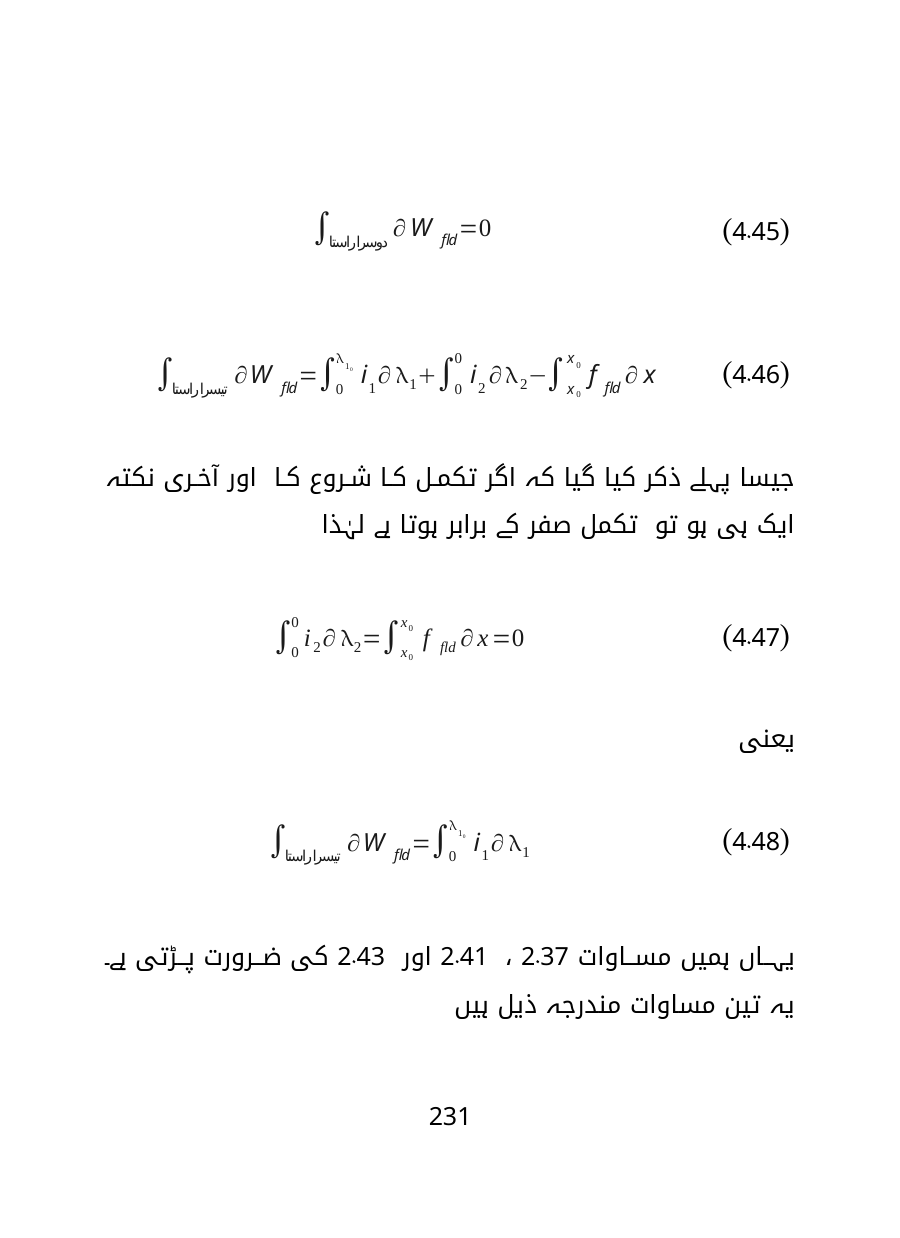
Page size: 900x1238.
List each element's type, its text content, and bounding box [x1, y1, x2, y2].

table_header (4.45) [690, 203, 795, 274]
table_header [105, 342, 698, 420]
text یہاں ہمیں مساوات 2.37 ، 2.41 اور 2.43 کی ضرورت پڑتی ہے۔ یہ تین مساوات مندرجہ ذیل ہیں [105, 934, 795, 1028]
table_header (4.47) [683, 608, 795, 681]
text جیسا پہلے ذکر کیا گیا کہ اگر تکمل کا شروع کا اور آخری نکتہ ایک ہی ہو تو تکمل صفر کے برابر ہوتا ہے لہٰذا [105, 454, 795, 549]
table_header [105, 608, 683, 681]
table_header [105, 809, 683, 887]
table_header [105, 203, 690, 274]
text یعنی [105, 715, 795, 763]
table_header (4.46) [698, 342, 795, 420]
table_header (4.48) [683, 809, 795, 887]
